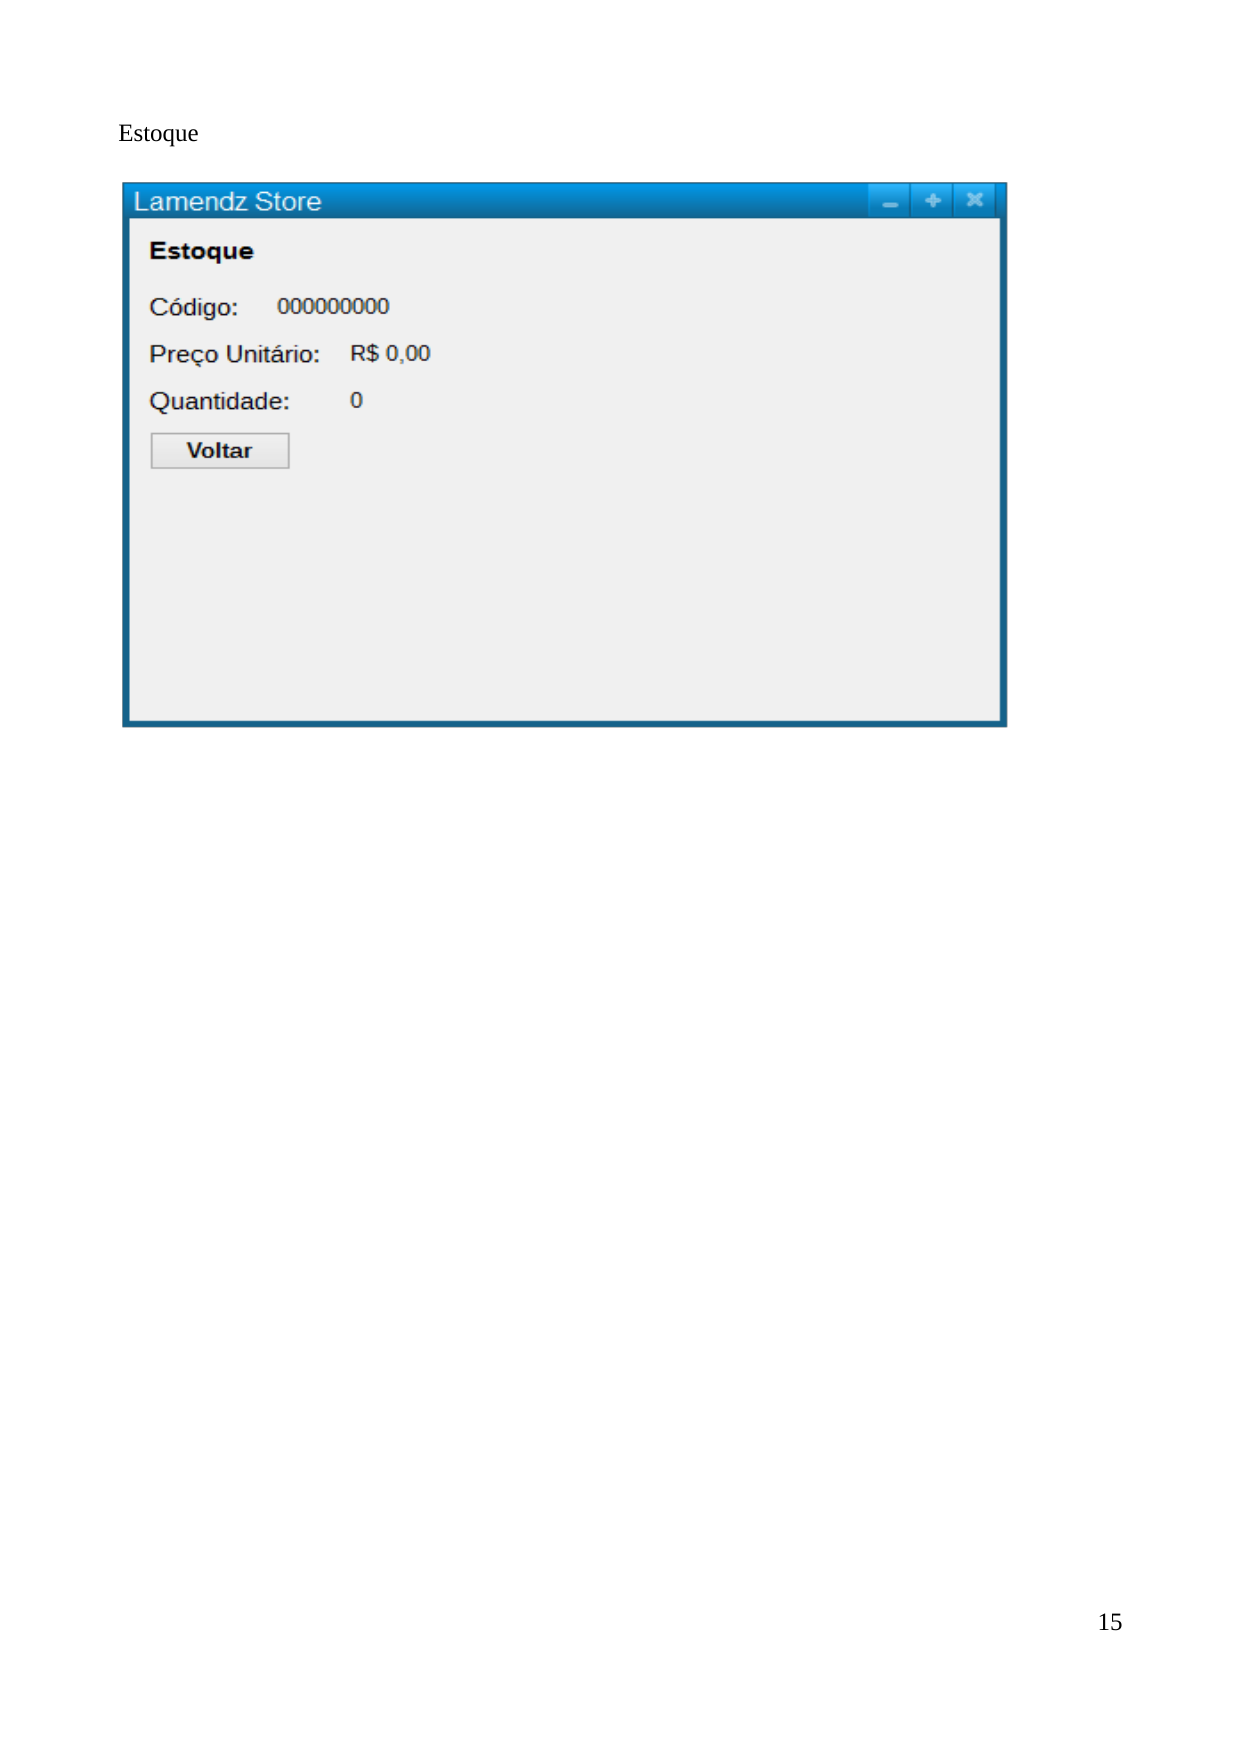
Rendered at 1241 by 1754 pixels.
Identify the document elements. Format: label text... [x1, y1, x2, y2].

picture [121, 181, 1011, 729]
subtitle Estoque [118, 118, 1122, 147]
